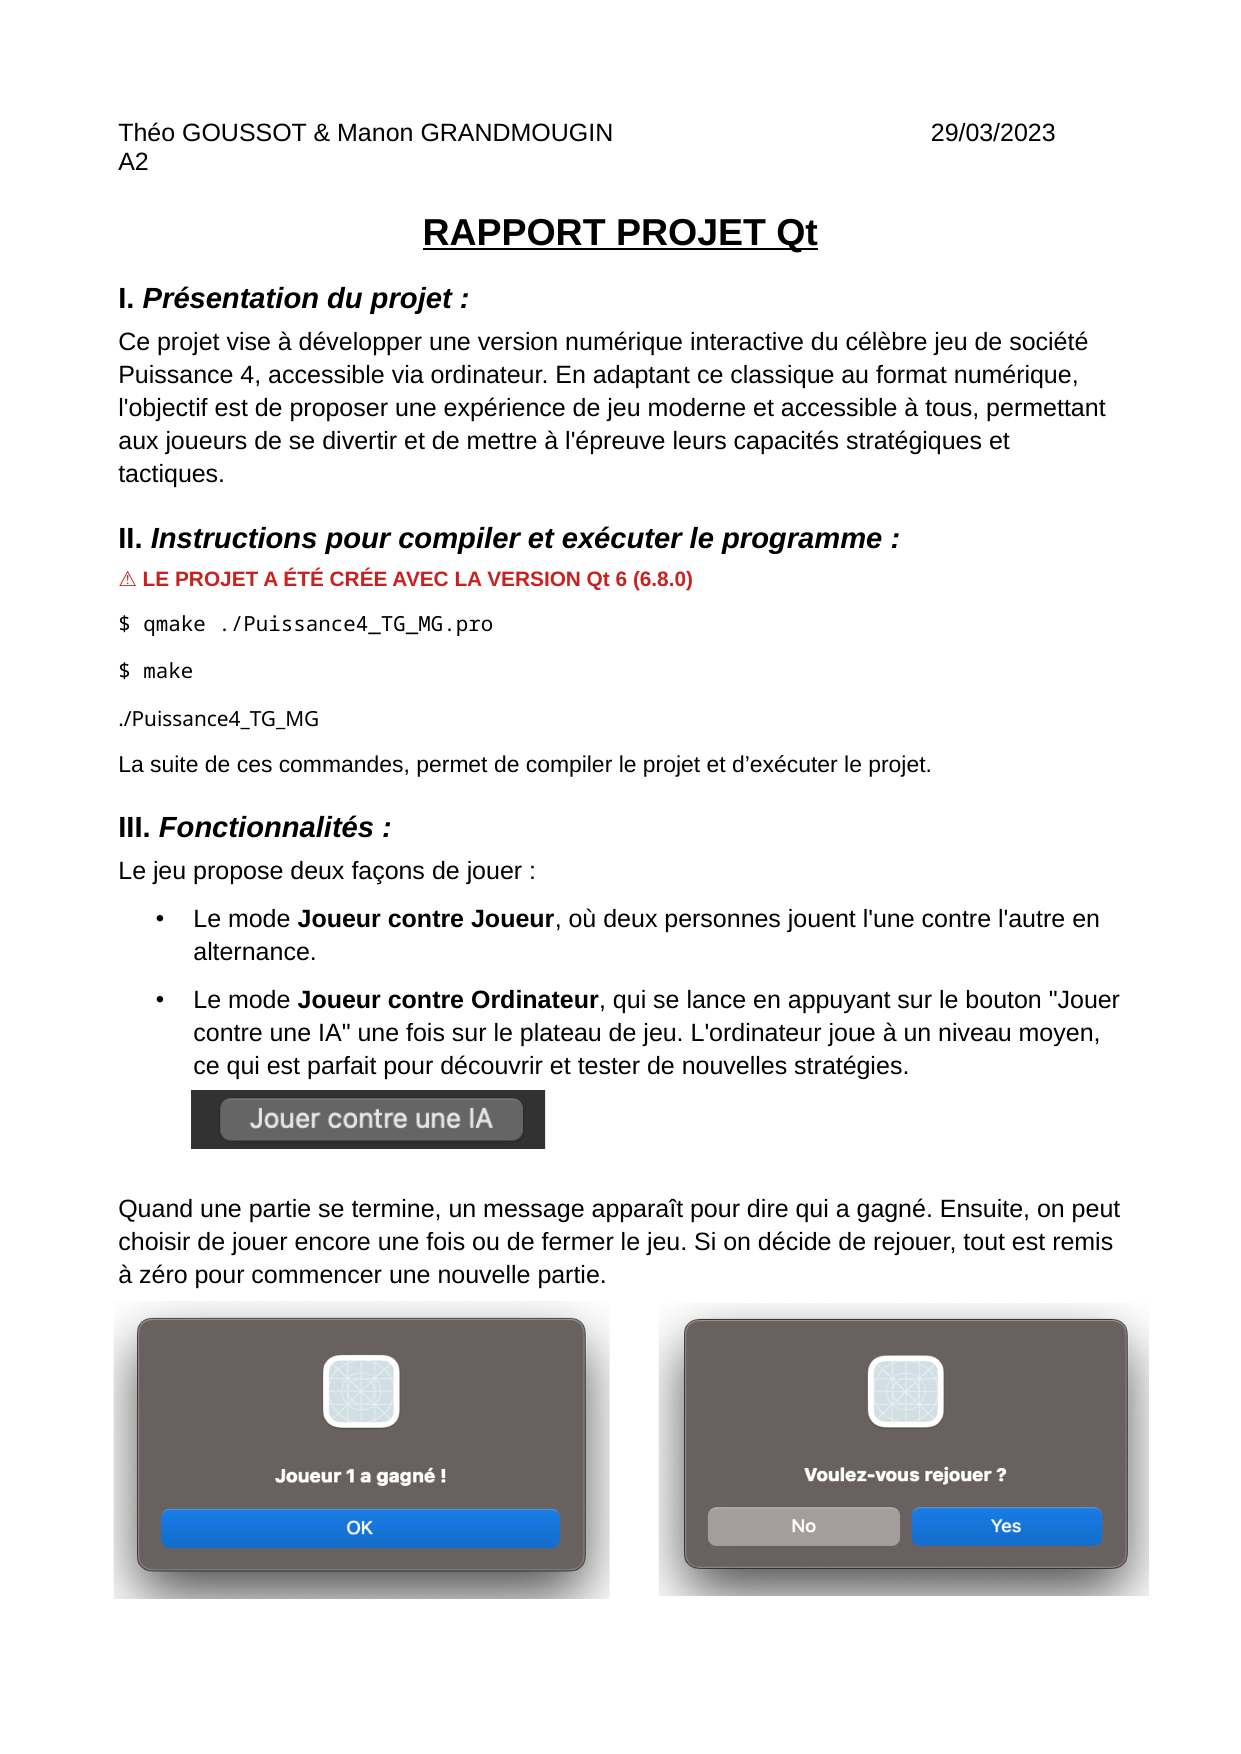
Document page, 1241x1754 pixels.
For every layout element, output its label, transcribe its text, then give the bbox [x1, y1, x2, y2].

text Ce projet vise à développer une version numérique interactive du célèbre jeu de société Puissance 4, accessible via ordinateur. En adaptant ce classique au format numérique, l'objectif est de proposer une expérience de jeu moderne et accessible à tous, permettant aux joueurs de se divertir et de mettre à l'épreuve leurs capacités stratégiques et tactiques. [118, 327, 1122, 488]
list Le mode Joueur contre Joueur, où deux personnes jouent l'une contre l'autre en alternance. [156, 904, 1122, 966]
text Le jeu propose deux façons de jouer : [118, 856, 1122, 885]
picture [113, 1301, 610, 1599]
text $ make [118, 656, 1122, 685]
subtitle RAPPORT PROJET Qt [118, 211, 1122, 254]
list Le mode Joueur contre Ordinateur, qui se lance en appuyant sur le bouton "Jouer contre une IA" une fois sur le plateau de jeu. L'ordinateur joue à un niveau moyen, ce qui est parfait pour découvrir et tester de nouvelles stratégies. [156, 984, 1122, 1079]
picture [658, 1303, 1149, 1596]
text $ qmake ./Puissance4_TG_MG.pro [118, 609, 1122, 638]
text Théo GOUSSOT & Manon GRANDMOUGIN 29/03/2023 A2 [118, 118, 1122, 176]
subtitle III. Fonctionnalités : [118, 810, 1122, 844]
text La suite de ces commandes, permet de compiler le projet et d’exécuter le projet. [118, 751, 1122, 777]
text ./Puissance4_TG_MG [118, 704, 1122, 732]
text Quand une partie se termine, un message apparaît pour dire qui a gagné. Ensuite, on peut choisir de jouer encore une fois ou de fermer le jeu. Si on décide de rejouer, tout est remis à zéro pour commencer une nouvelle partie. [118, 1193, 1122, 1288]
subtitle II. Instructions pour compiler et exécuter le programme : [118, 521, 1122, 555]
picture [191, 1090, 546, 1149]
text ⚠️ LE PROJET A ÉTÉ CRÉE AVEC LA VERSION Qt 6 (6.8.0) [118, 567, 1122, 591]
subtitle I. Présentation du projet : [118, 281, 1122, 314]
